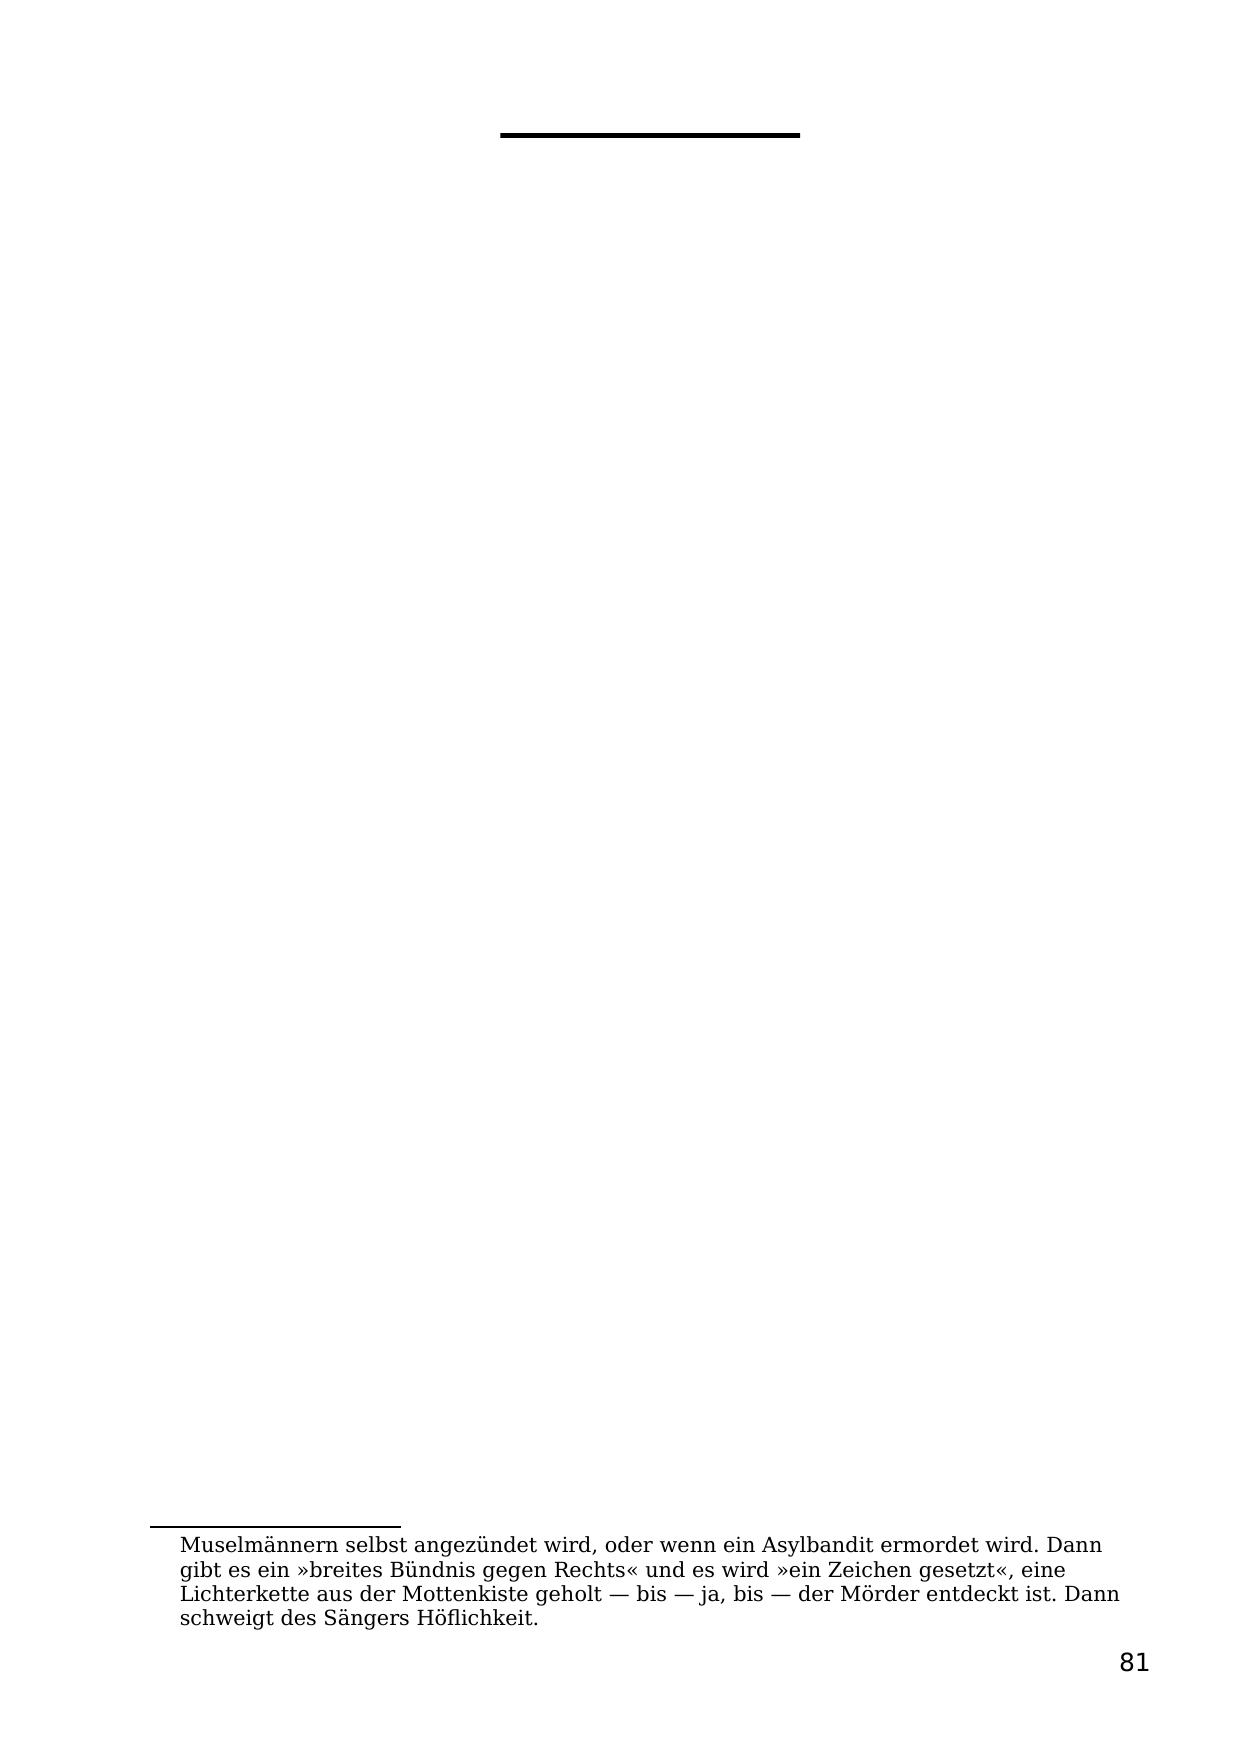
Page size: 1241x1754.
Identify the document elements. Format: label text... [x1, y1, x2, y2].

picture [500, 133, 801, 138]
text Muselmännern selbst angezündet wird, oder wenn ein Asylbandit ermordet wird. Dann gibt es ein »breites Bündnis gegen Rechts« und es wird »ein Zeichen gesetzt«, eine Lichterkette aus der Mottenkiste geholt — bis — ja, bis — der Mörder entdeckt ist. Dann schweigt des Sängers Höflichkeit. [150, 1533, 1151, 1631]
